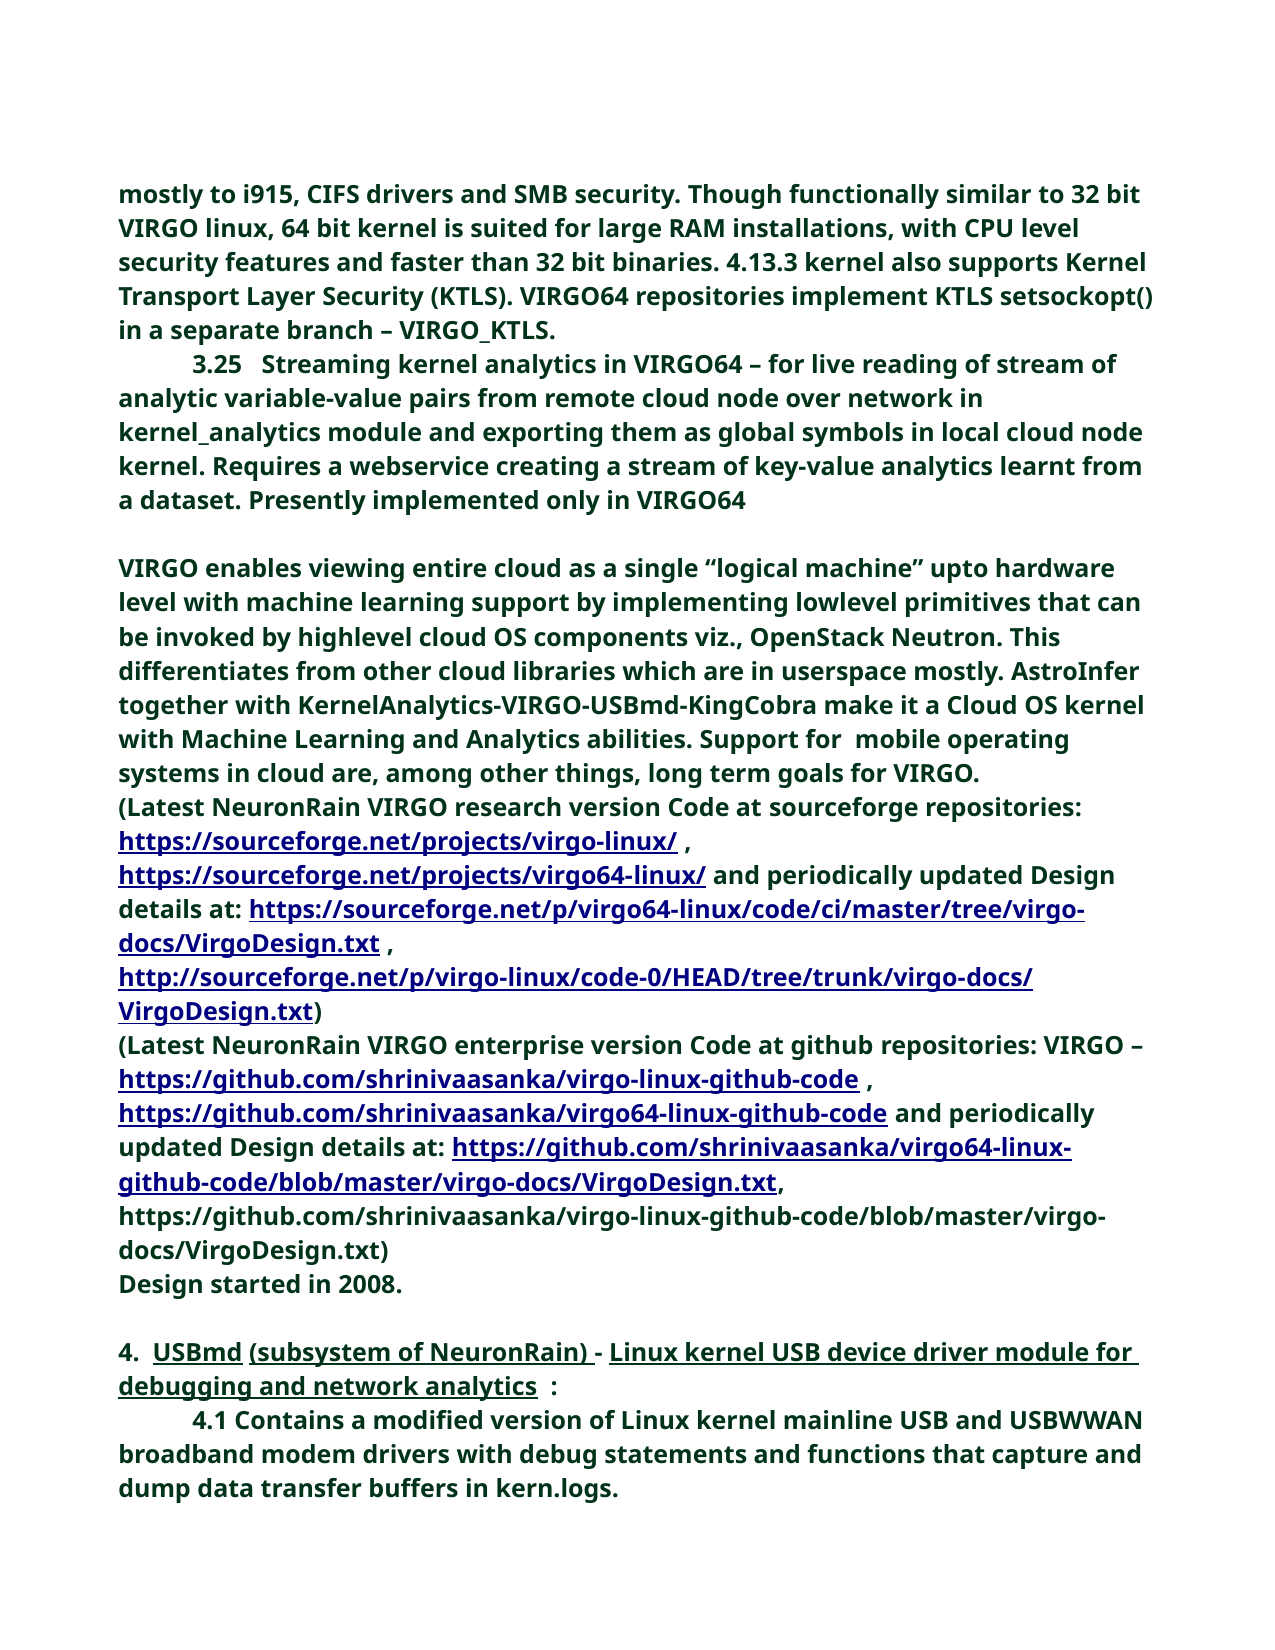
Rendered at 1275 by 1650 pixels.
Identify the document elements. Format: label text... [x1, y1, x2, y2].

text (Latest NeuronRain VIRGO research version Code at sourceforge repositories: https://sourceforge.net/projects/virgo-linux/ , https://sourceforge.net/projects/virgo64-linux/ and periodically updated Design details at: https://sourceforge.net/p/virgo64-linux/code/ci/master/tree/virgo-docs/VirgoDesign.txt , http://sourceforge.net/p/virgo-linux/code-0/HEAD/tree/trunk/virgo-docs/VirgoDesign.txt) [118, 789, 1157, 1028]
text VIRGO enables viewing entire cloud as a single “logical machine” upto hardware level with machine learning support by implementing lowlevel primitives that can be invoked by highlevel cloud OS components viz., OpenStack Neutron. This differentiates from other cloud libraries which are in userspace mostly. AstroInfer together with KernelAnalytics-VIRGO-USBmd-KingCobra make it a Cloud OS kernel with Machine Learning and Analytics abilities. Support for mobile operating systems in cloud are, among other things, long term goals for VIRGO. [118, 551, 1157, 789]
text (Latest NeuronRain VIRGO enterprise version Code at github repositories: VIRGO – https://github.com/shrinivaasanka/virgo-linux-github-code , https://github.com/shrinivaasanka/virgo64-linux-github-code and periodically updated Design details at: https://github.com/shrinivaasanka/virgo64-linux-github-code/blob/master/virgo-docs/VirgoDesign.txt, https://github.com/shrinivaasanka/virgo-linux-github-code/blob/master/virgo-docs/VirgoDesign.txt) [118, 1028, 1157, 1266]
text 3.25 Streaming kernel analytics in VIRGO64 – for live reading of stream of analytic variable-value pairs from remote cloud node over network in kernel_analytics module and exporting them as global symbols in local cloud node kernel. Requires a webservice creating a stream of key-value analytics learnt from a dataset. Presently implemented only in VIRGO64 [118, 347, 1157, 517]
text mostly to i915, CIFS drivers and SMB security. Though functionally similar to 32 bit VIRGO linux, 64 bit kernel is suited for large RAM installations, with CPU level security features and faster than 32 bit binaries. 4.13.3 kernel also supports Kernel Transport Layer Security (KTLS). VIRGO64 repositories implement KTLS setsockopt() in a separate branch – VIRGO_KTLS. [118, 176, 1157, 347]
text Design started in 2008. [118, 1266, 1157, 1300]
text 4.1 Contains a modified version of Linux kernel mainline USB and USBWWAN broadband modem drivers with debug statements and functions that capture and dump data transfer buffers in kern.logs. [118, 1403, 1157, 1505]
text 4. USBmd (subsystem of NeuronRain) - Linux kernel USB device driver module for debugging and network analytics : [118, 1334, 1157, 1403]
